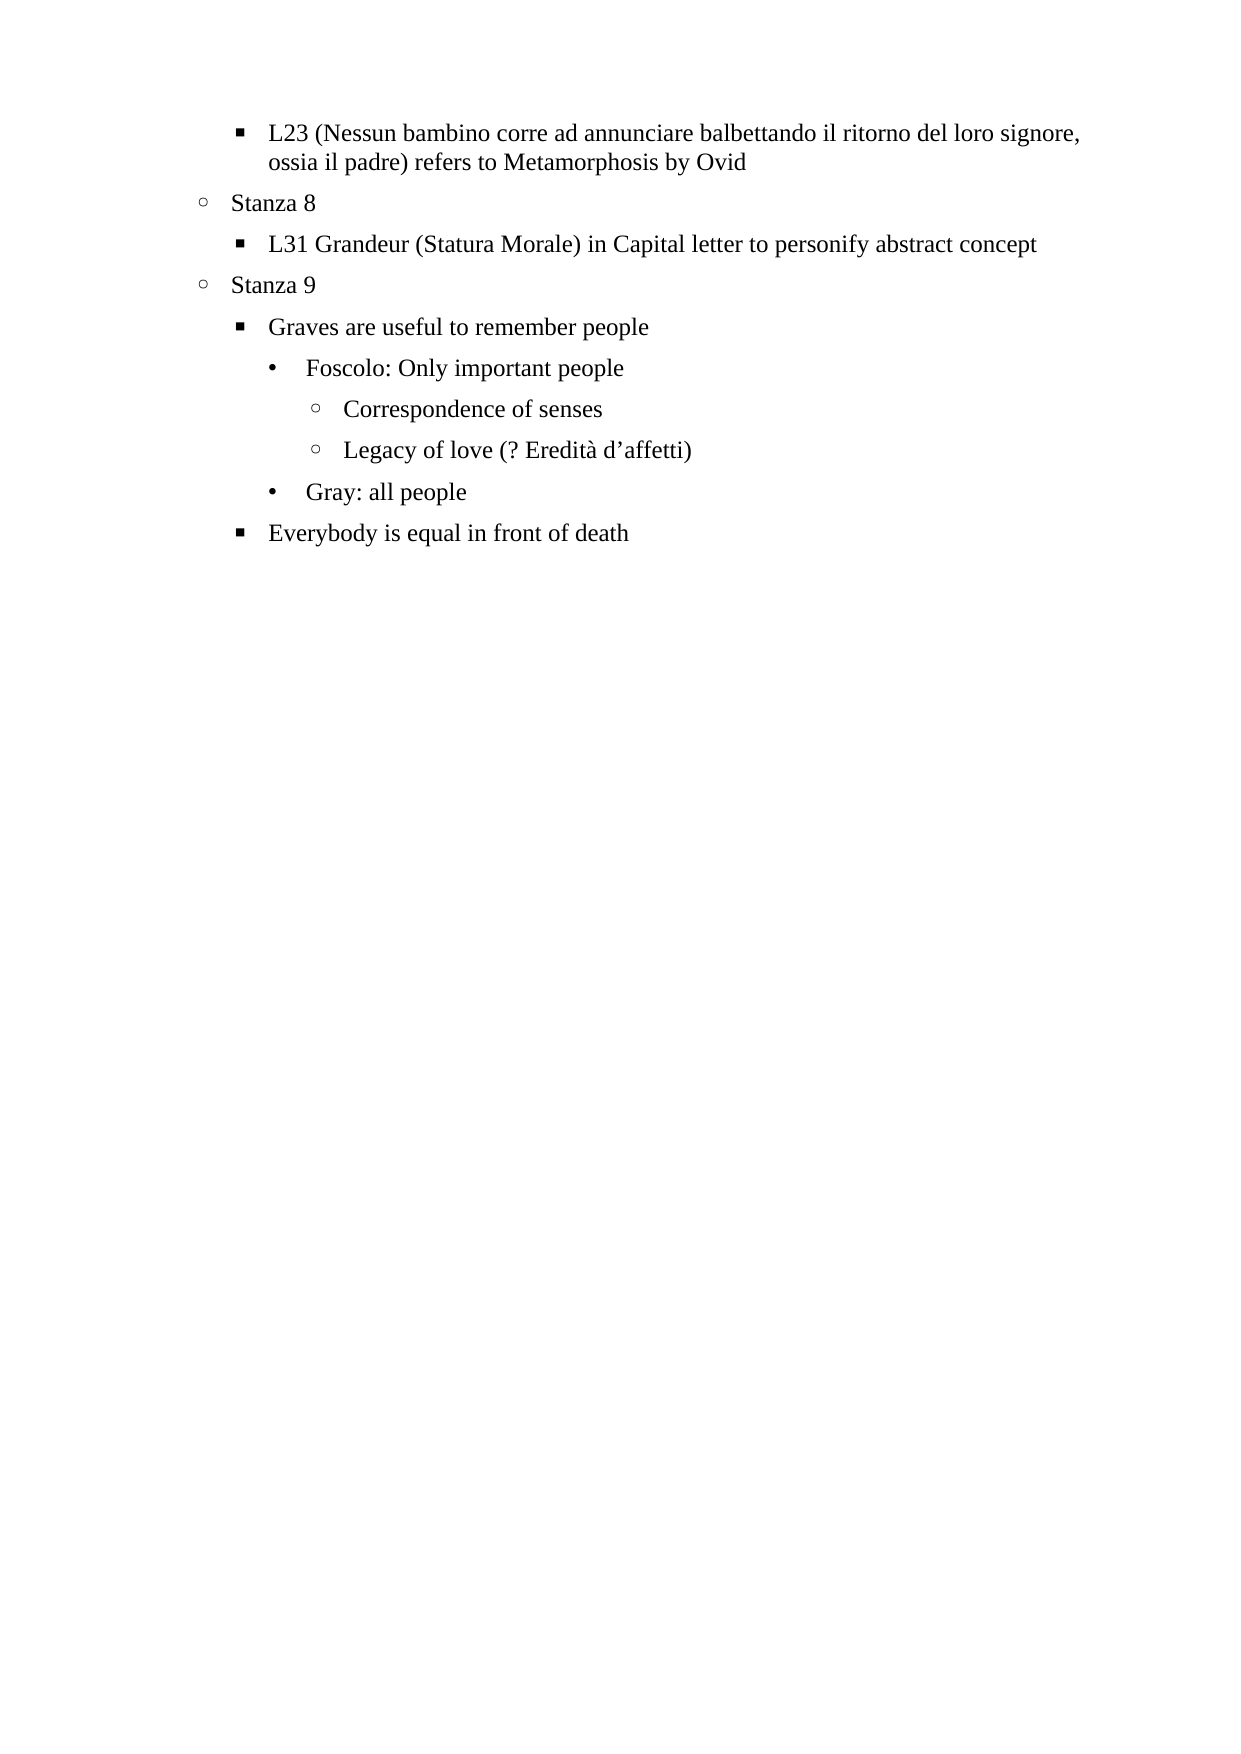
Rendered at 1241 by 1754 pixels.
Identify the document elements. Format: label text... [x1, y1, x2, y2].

list Gray: all people [268, 477, 1122, 506]
list L31 Grandeur (Statura Morale) in Capital letter to personify abstract concept [231, 229, 1122, 258]
list Legacy of love (? Eredità d’affetti) [306, 436, 1122, 464]
list Correspondence of senses [306, 394, 1122, 423]
list Graves are useful to remember people [231, 312, 1122, 341]
list Stanza 9 [193, 271, 1122, 299]
list Everybody is equal in front of death [231, 518, 1122, 547]
list L23 (Nessun bambino corre ad annunciare balbettando il ritorno del loro signore, ossia il padre) refers to Metamorphosis by Ovid [231, 118, 1122, 176]
list Stanza 8 [193, 188, 1122, 217]
list Foscolo: Only important people [268, 353, 1122, 382]
